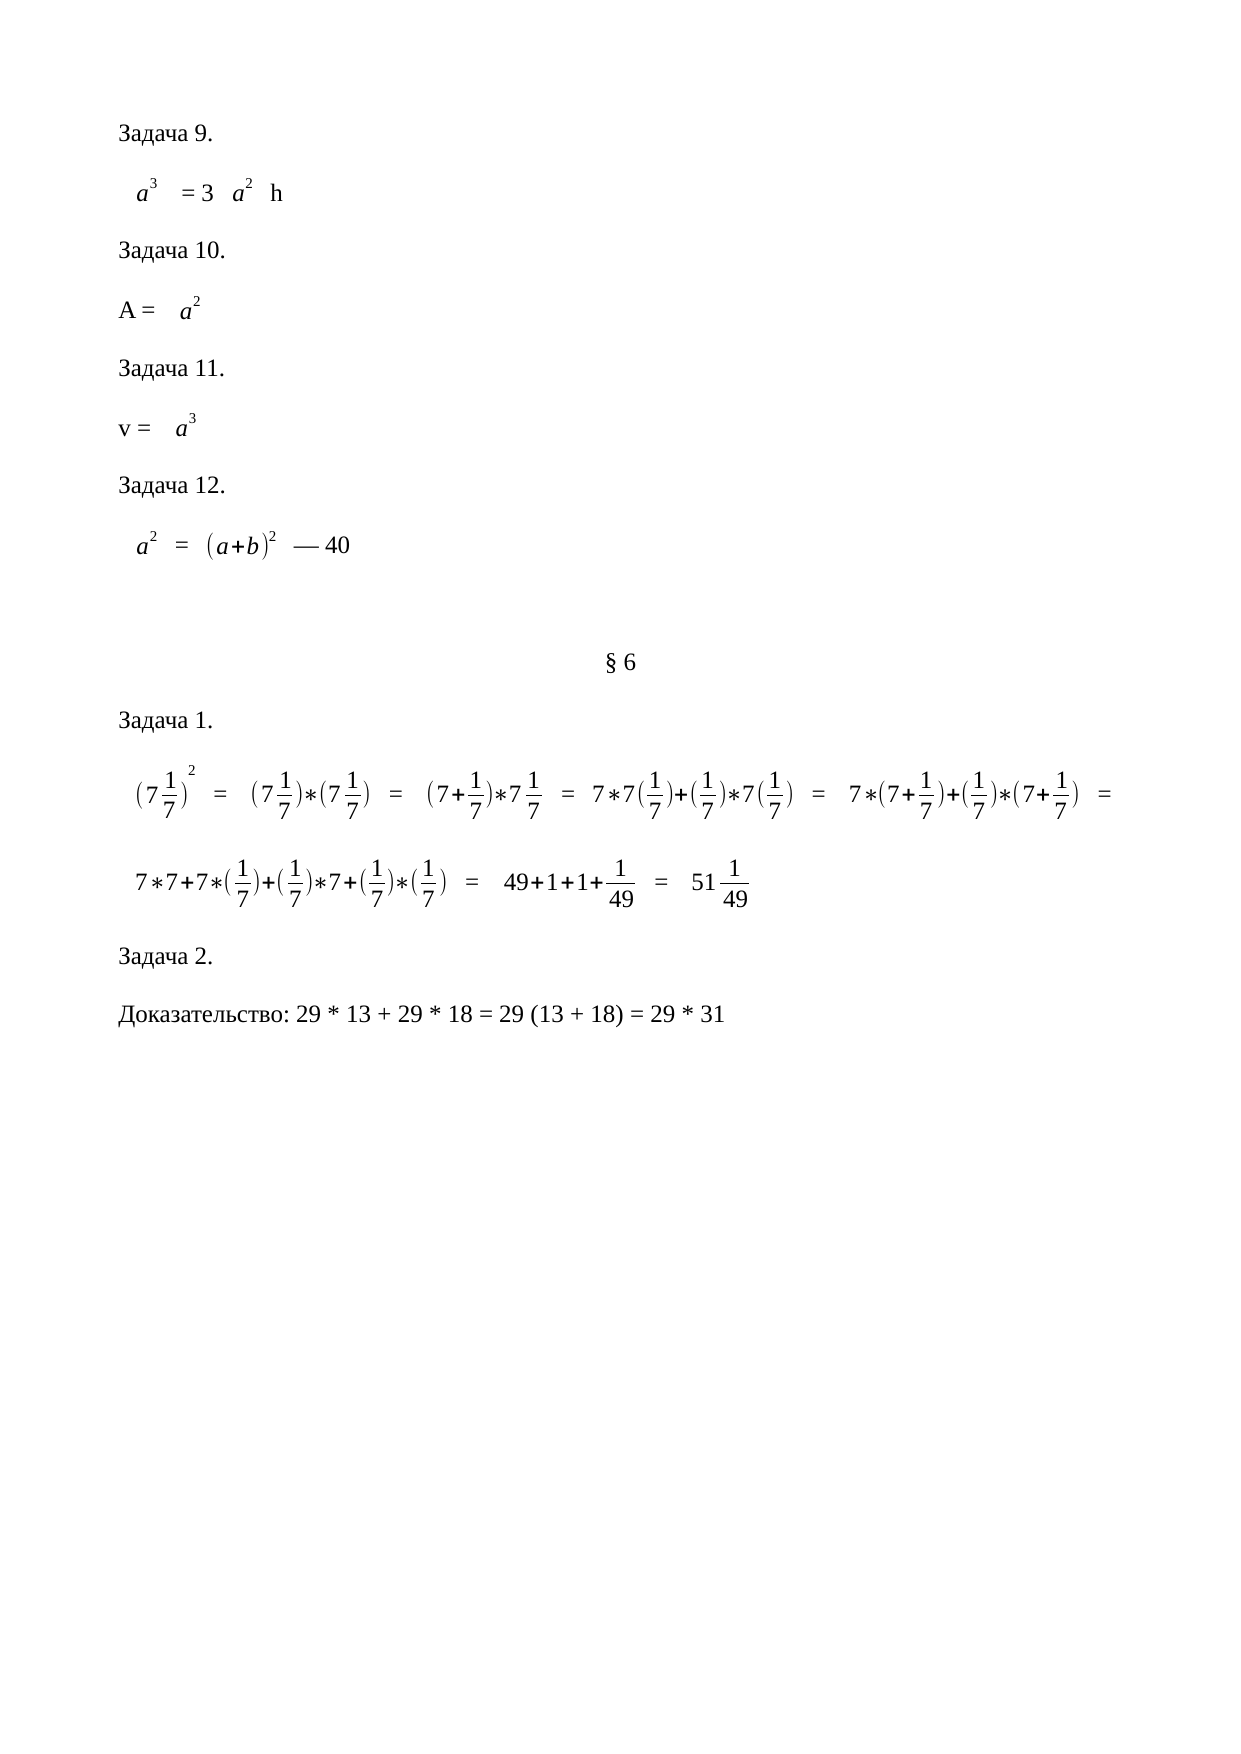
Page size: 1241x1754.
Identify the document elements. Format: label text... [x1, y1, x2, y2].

text Доказательство: 29 * 13 + 29 * 18 = 29 (13 + 18) = 29 * 31 [118, 999, 1122, 1028]
text Задача 1. [118, 705, 1122, 733]
text Задача 12. [118, 471, 1122, 499]
text A = [118, 293, 1122, 324]
text = = == = [118, 762, 1122, 825]
text Задача 9. [118, 118, 1122, 147]
text = 3h [118, 176, 1122, 207]
text Задача 10. [118, 236, 1122, 264]
text v = [118, 411, 1122, 442]
text Задача 2. [118, 941, 1122, 970]
text § 6 [118, 647, 1122, 676]
text Задача 11. [118, 353, 1122, 382]
text =— 40 [118, 528, 1122, 561]
text = = [118, 854, 1122, 913]
